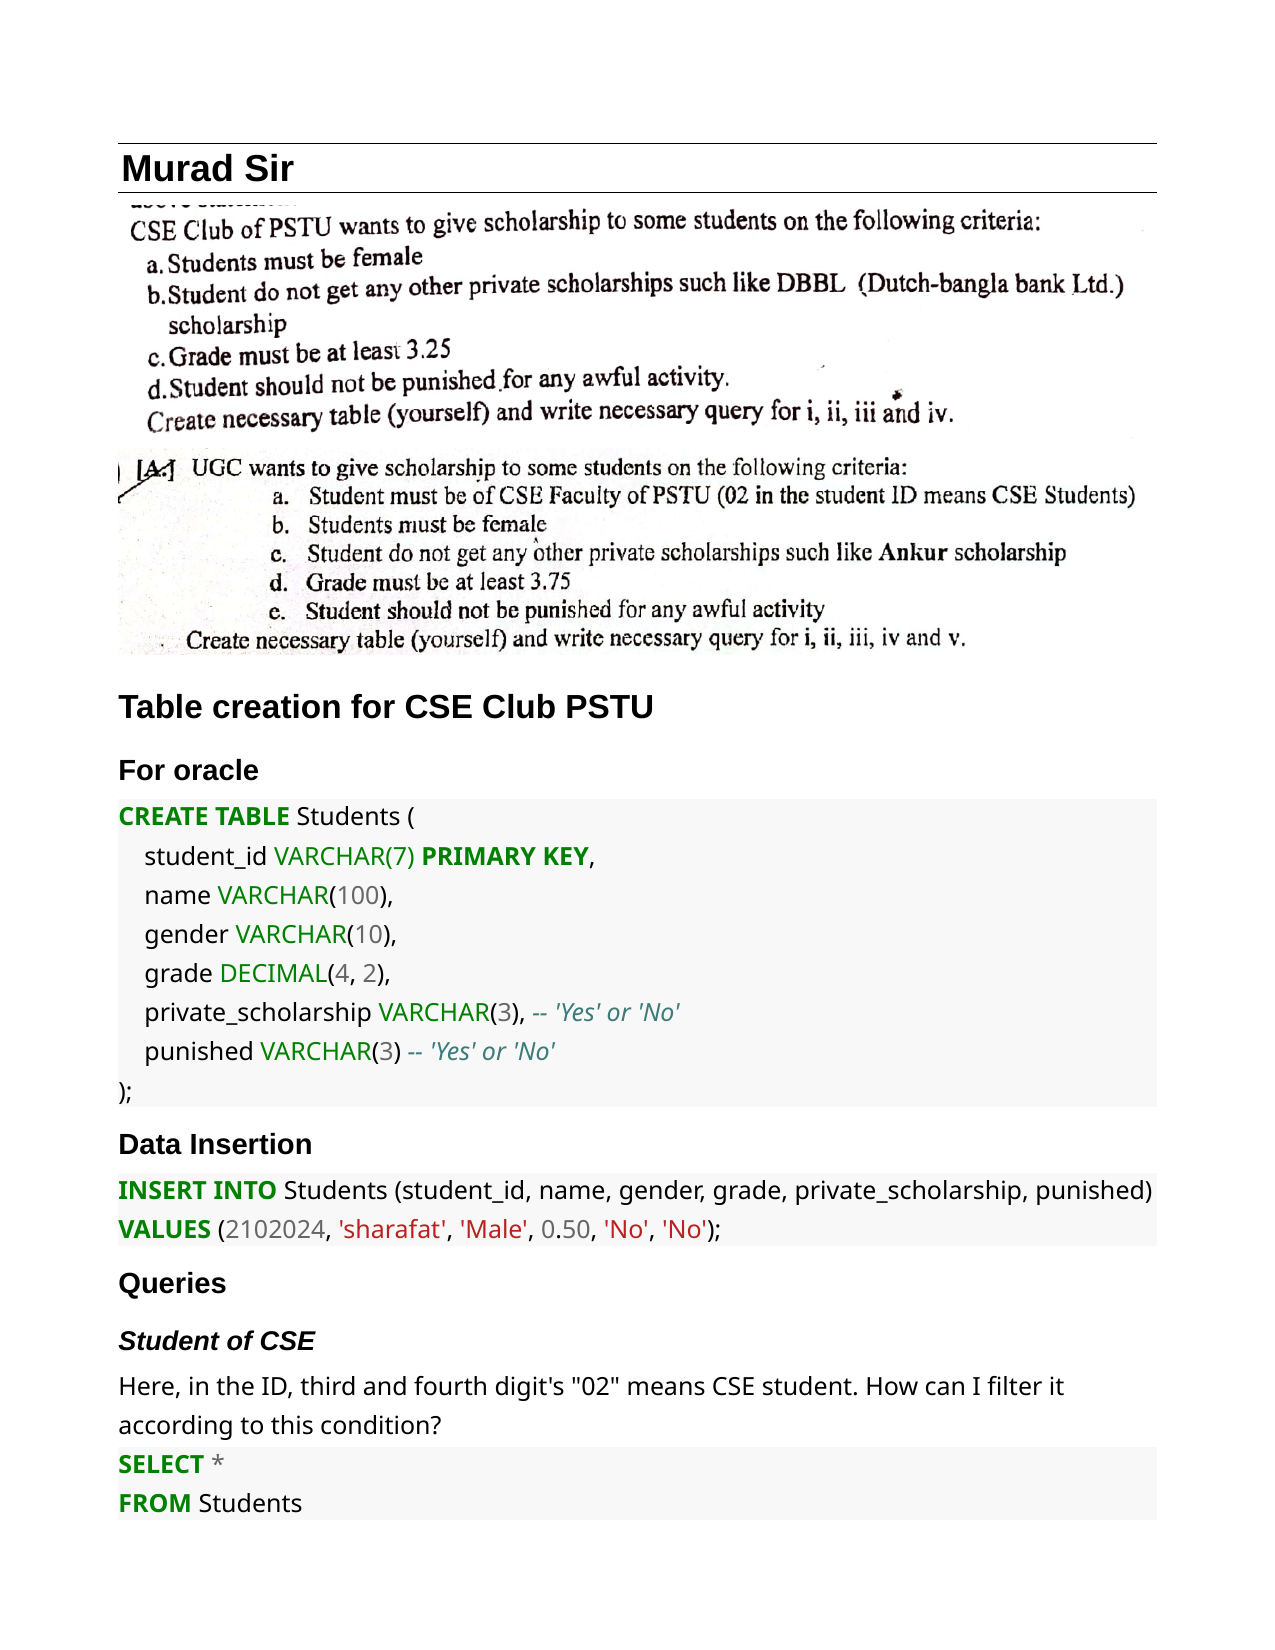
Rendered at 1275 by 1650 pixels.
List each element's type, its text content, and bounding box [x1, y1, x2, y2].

picture [118, 205, 1157, 439]
subtitle Murad Sir [118, 144, 1157, 192]
text grade DECIMAL(4, 2), [118, 956, 1157, 990]
text Here, in the ID, third and fourth digit's "02" means CSE student. How can I filter it according to this condition? [118, 1368, 1157, 1441]
subtitle [118, 439, 1157, 448]
text ); [118, 1073, 1157, 1107]
text INSERT INTO Students (student_id, name, gender, grade, private_scholarship, punished) [118, 1173, 1157, 1207]
text name VARCHAR(100), [118, 877, 1157, 911]
text student_id VARCHAR(7) PRIMARY KEY, [118, 838, 1157, 872]
subtitle Table creation for CSE Club PSTU [118, 655, 1157, 726]
subtitle For oracle [118, 753, 1157, 787]
text gender VARCHAR(10), [118, 917, 1157, 951]
text punished VARCHAR(3) -- 'Yes' or 'No' [118, 1034, 1157, 1068]
picture [118, 448, 1157, 655]
text VALUES (2102024, 'sharafat', 'Male', 0.50, 'No', 'No'); [118, 1212, 1157, 1246]
subtitle Student of CSE [118, 1324, 1157, 1356]
text private_scholarship VARCHAR(3), -- 'Yes' or 'No' [118, 995, 1157, 1029]
subtitle Queries [118, 1266, 1157, 1299]
text FROM Students [118, 1486, 1157, 1520]
text SELECT * [118, 1447, 1157, 1481]
subtitle Data Insertion [118, 1127, 1157, 1161]
text CREATE TABLE Students ( [118, 799, 1157, 833]
